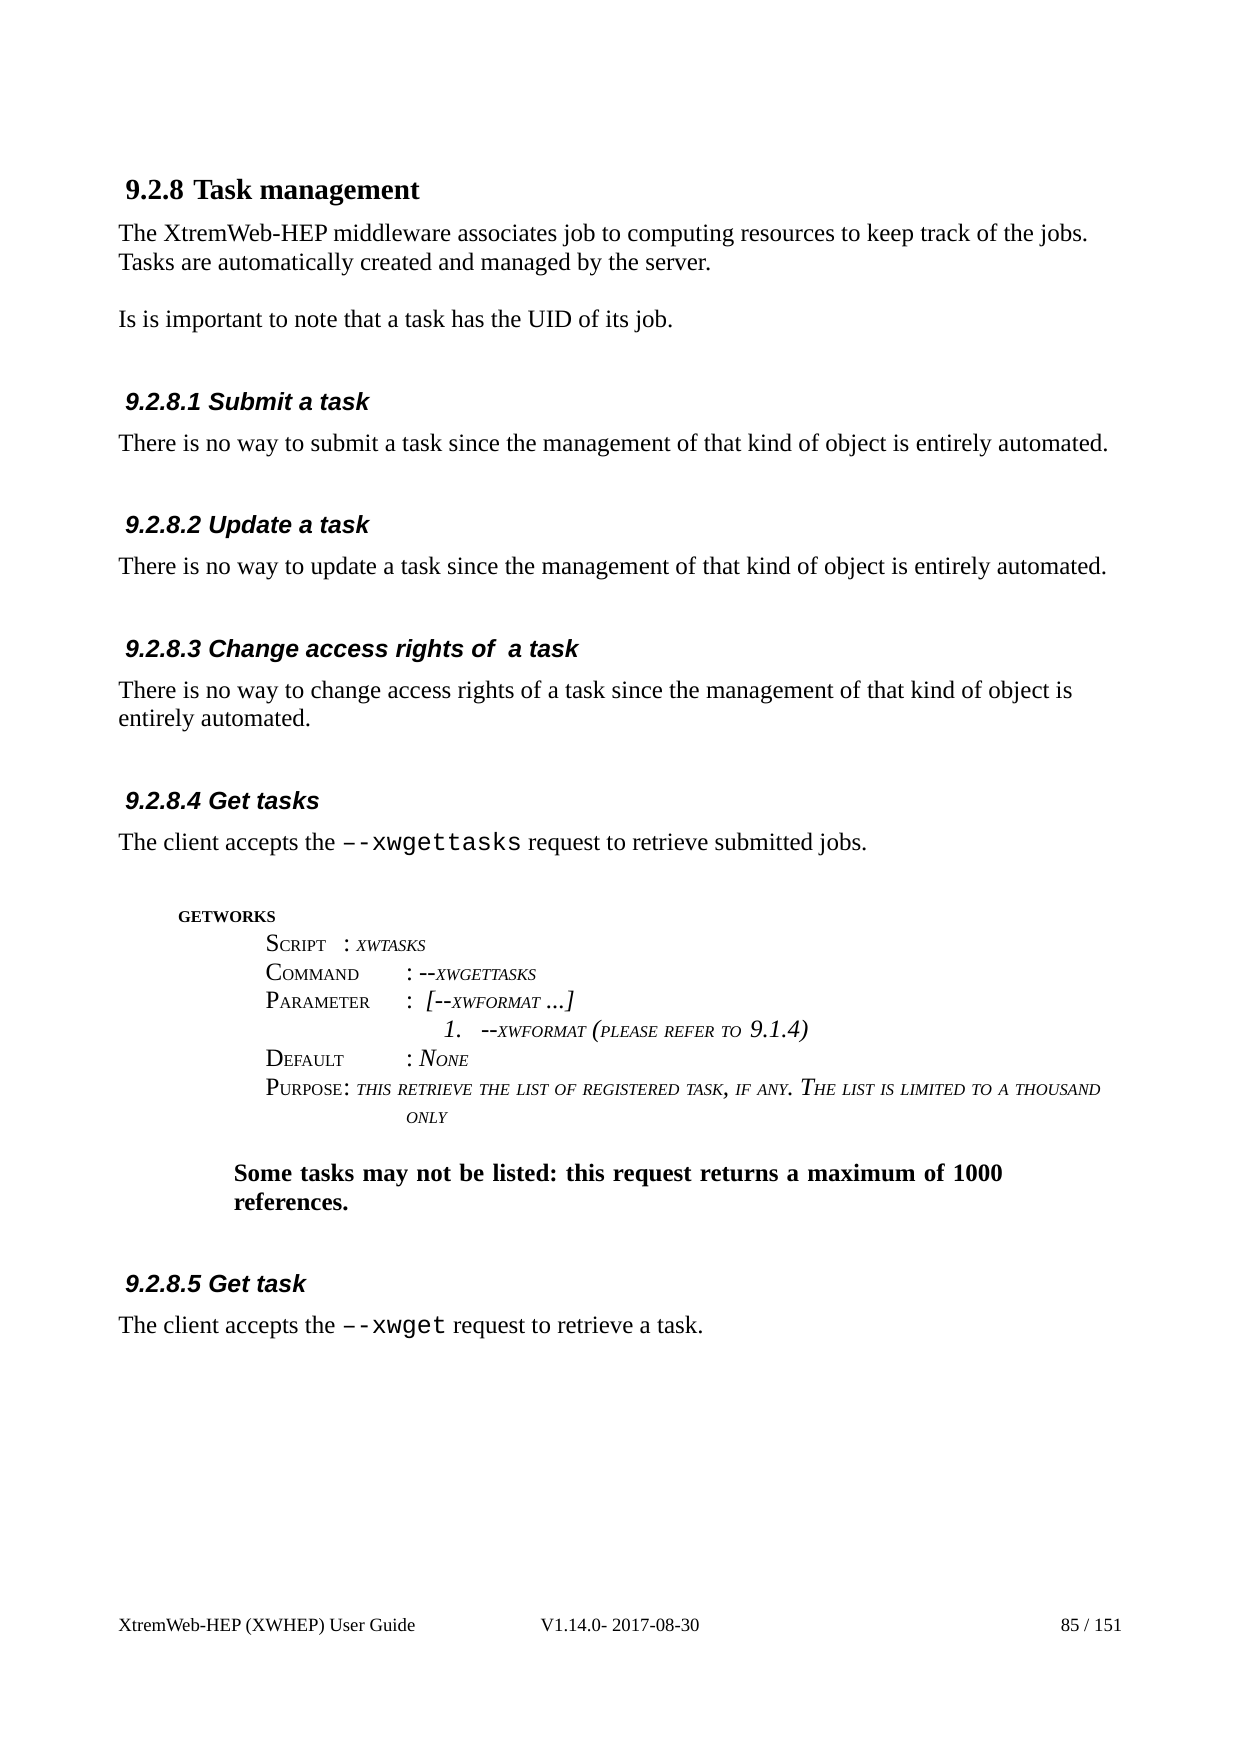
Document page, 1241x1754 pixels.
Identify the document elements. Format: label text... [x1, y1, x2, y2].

text The client accepts the –-xwgettasks request to retrieve submitted jobs. [118, 827, 1122, 858]
text Some tasks may not be listed: this request returns a maximum of 1000 references. [233, 1158, 1004, 1215]
text Parameter : [--xwformat ...] [265, 985, 1122, 1014]
text Command : --xwgettasks [265, 957, 1122, 985]
text There is no way to update a task since the management of that kind of object is entirely automated. [118, 551, 1122, 580]
text The client accepts the –-xwget request to retrieve a task. [118, 1310, 1122, 1341]
text There is no way to submit a task since the management of that kind of object is entirely automated. [118, 428, 1122, 456]
subtitle Submit a task [118, 387, 1122, 415]
text The XtremWeb-HEP middleware associates job to computing resources to keep track of the jobs. Tasks are automatically created and managed by the server. [118, 218, 1122, 275]
list --xwformat (please refer to 9.1.4) [443, 1014, 1122, 1043]
text Purpose : this retrieve the list of registered task, if any. The list is limited to a thousand only [265, 1072, 1122, 1129]
subtitle Update a task [118, 510, 1122, 539]
text getworks [178, 899, 1122, 928]
subtitle Get task [118, 1269, 1122, 1298]
text Is is important to note that a task has the UID of its job. [118, 304, 1122, 333]
text Default : None [265, 1043, 1122, 1072]
subtitle Change access rights of a task [118, 634, 1122, 662]
text There is no way to change access rights of a task since the management of that kind of object is entirely automated. [118, 675, 1122, 732]
subtitle Task management [118, 172, 1122, 205]
text Script : xwtasks [265, 928, 1122, 957]
subtitle Get tasks [118, 786, 1122, 814]
